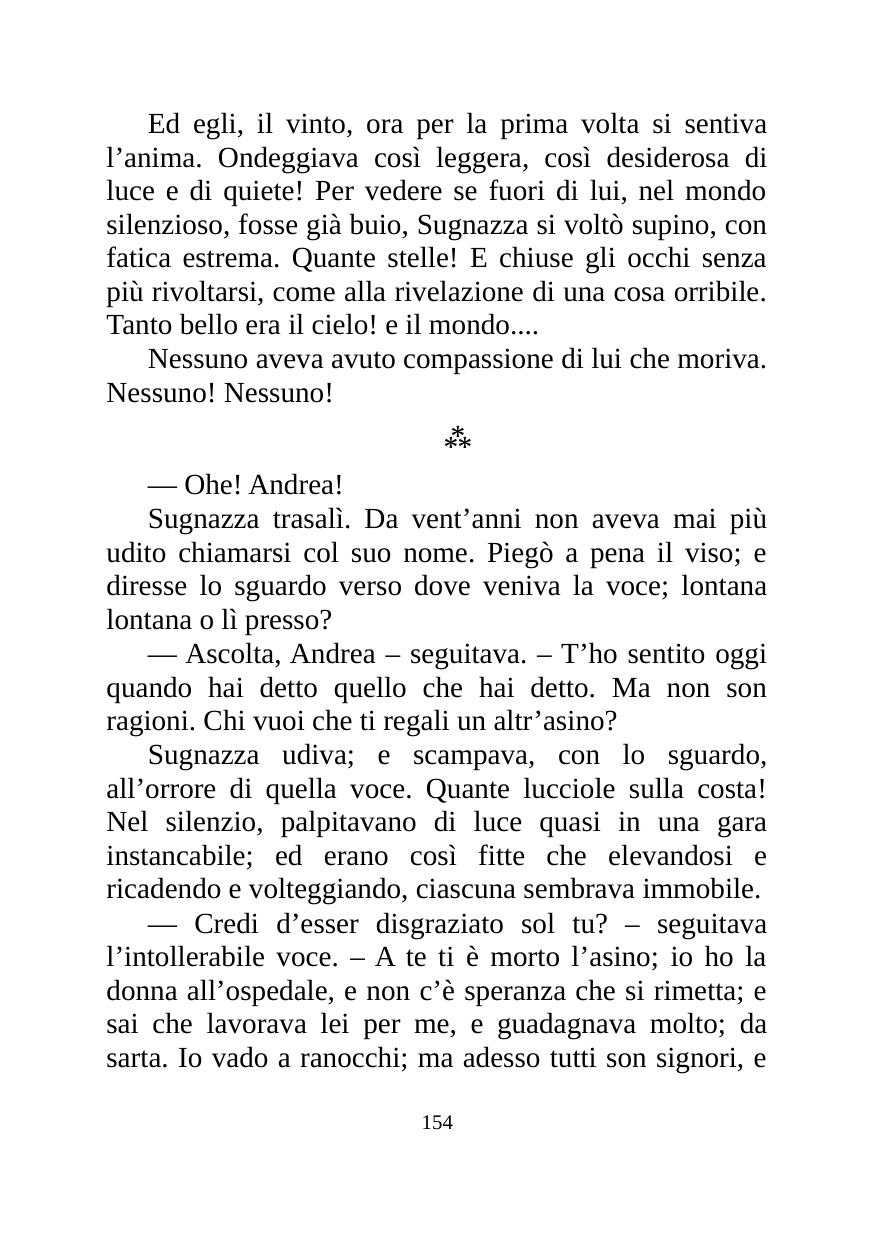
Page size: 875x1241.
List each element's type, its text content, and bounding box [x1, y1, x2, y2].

text Ed egli, il vinto, ora per la prima volta si sentiva l’anima. Ondeggiava così leggera, così desiderosa di luce e di quiete! Per vedere se fuori di lui, nel mondo silenzioso, fosse già buio, Sugnazza si voltò supino, con fatica estrema. Quante stelle! E chiuse gli occhi senza più rivoltarsi, come alla rivelazione di una cosa orribile. Tanto bello era il cielo! e il mondo.... [106, 106, 768, 341]
text Sugnazza udiva; e scampava, con lo sguardo, all’orrore di quella voce. Quante lucciole sulla costa! Nel silenzio, palpitavano di luce quasi in una gara instancabile; ed erano così fitte che elevandosi e ricadendo e volteggiando, ciascuna sembrava immobile. [106, 737, 768, 905]
text — Credi d’esser disgraziato sol tu? – seguitava l’intollerabile voce. – A te ti è morto l’asino; io ho la donna all’ospedale, e non c’è speranza che si rimetta; e sai che lavorava lei per me, e guadagnava molto; da sarta. Io vado a ranocchi; ma adesso tutti son signori, e [106, 906, 768, 1073]
text — Ohe! Andrea! [106, 467, 768, 501]
text Nessuno aveva avuto compassione di lui che moriva. Nessuno! Nessuno! [106, 342, 768, 409]
text — Ascolta, Andrea – seguitava. – T’ho sentito oggi quando hai detto quello che hai detto. Ma non son ragioni. Chi vuoi che ti regali un altr’asino? [106, 636, 768, 737]
text ⁂ [106, 421, 768, 455]
text Sugnazza trasalì. Da vent’anni non aveva mai più udito chiamarsi col suo nome. Piegò a pena il viso; e diresse lo sguardo verso dove veniva la voce; lontana lontana o lì presso? [106, 501, 768, 636]
